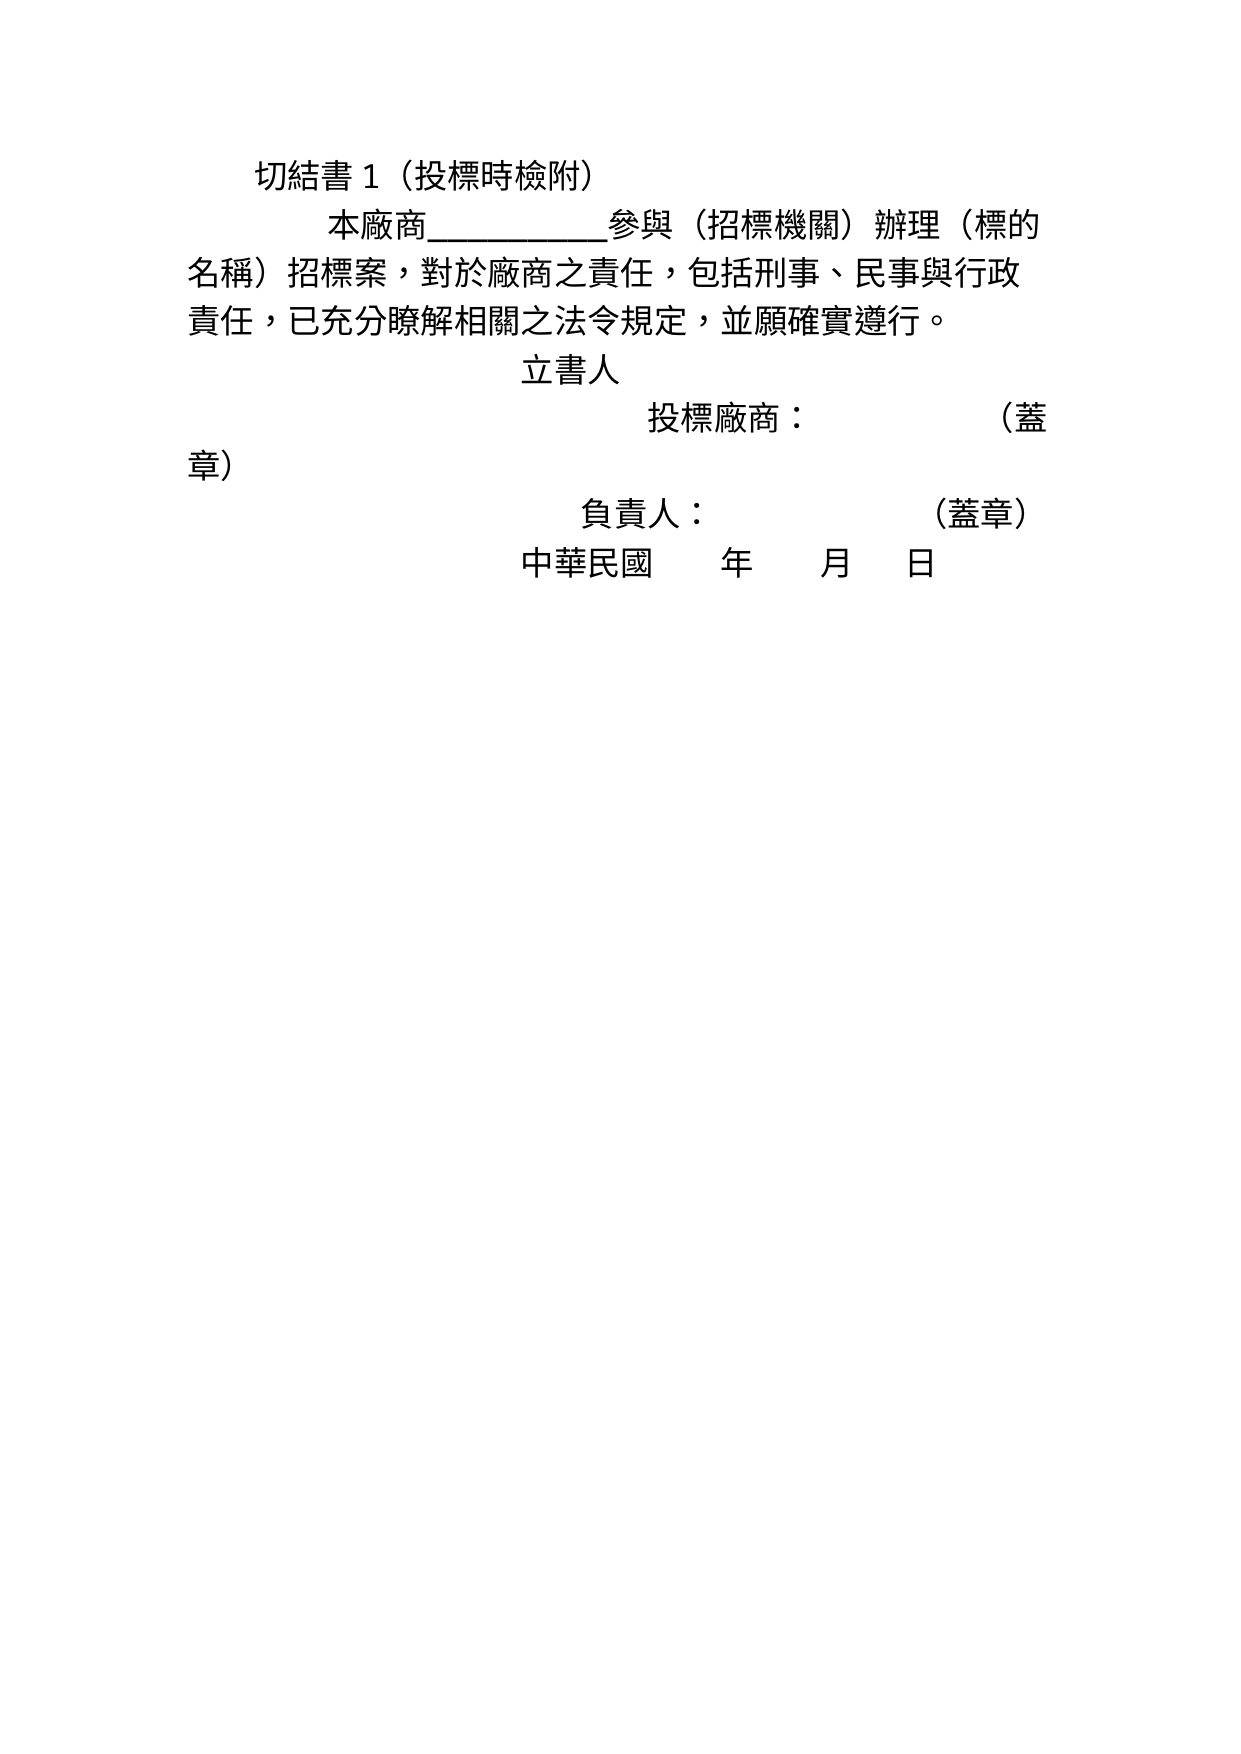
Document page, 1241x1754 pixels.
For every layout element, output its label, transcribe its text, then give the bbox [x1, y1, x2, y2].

text 本廠商_________參與（招標機關）辦理（標的名稱）招標案，對於廠商之責任，包括刑事、民事與行政責任，已充分瞭解相關之法令規定，並願確實遵行。 [187, 198, 1053, 343]
text 立書人 [287, 343, 1053, 392]
text 中華民國 年 月 日 [287, 537, 1053, 585]
text 投標廠商： （蓋章） [187, 392, 1053, 488]
text 切結書1（投標時檢附） [187, 150, 1053, 198]
text 負責人： （蓋章） [187, 488, 1053, 537]
